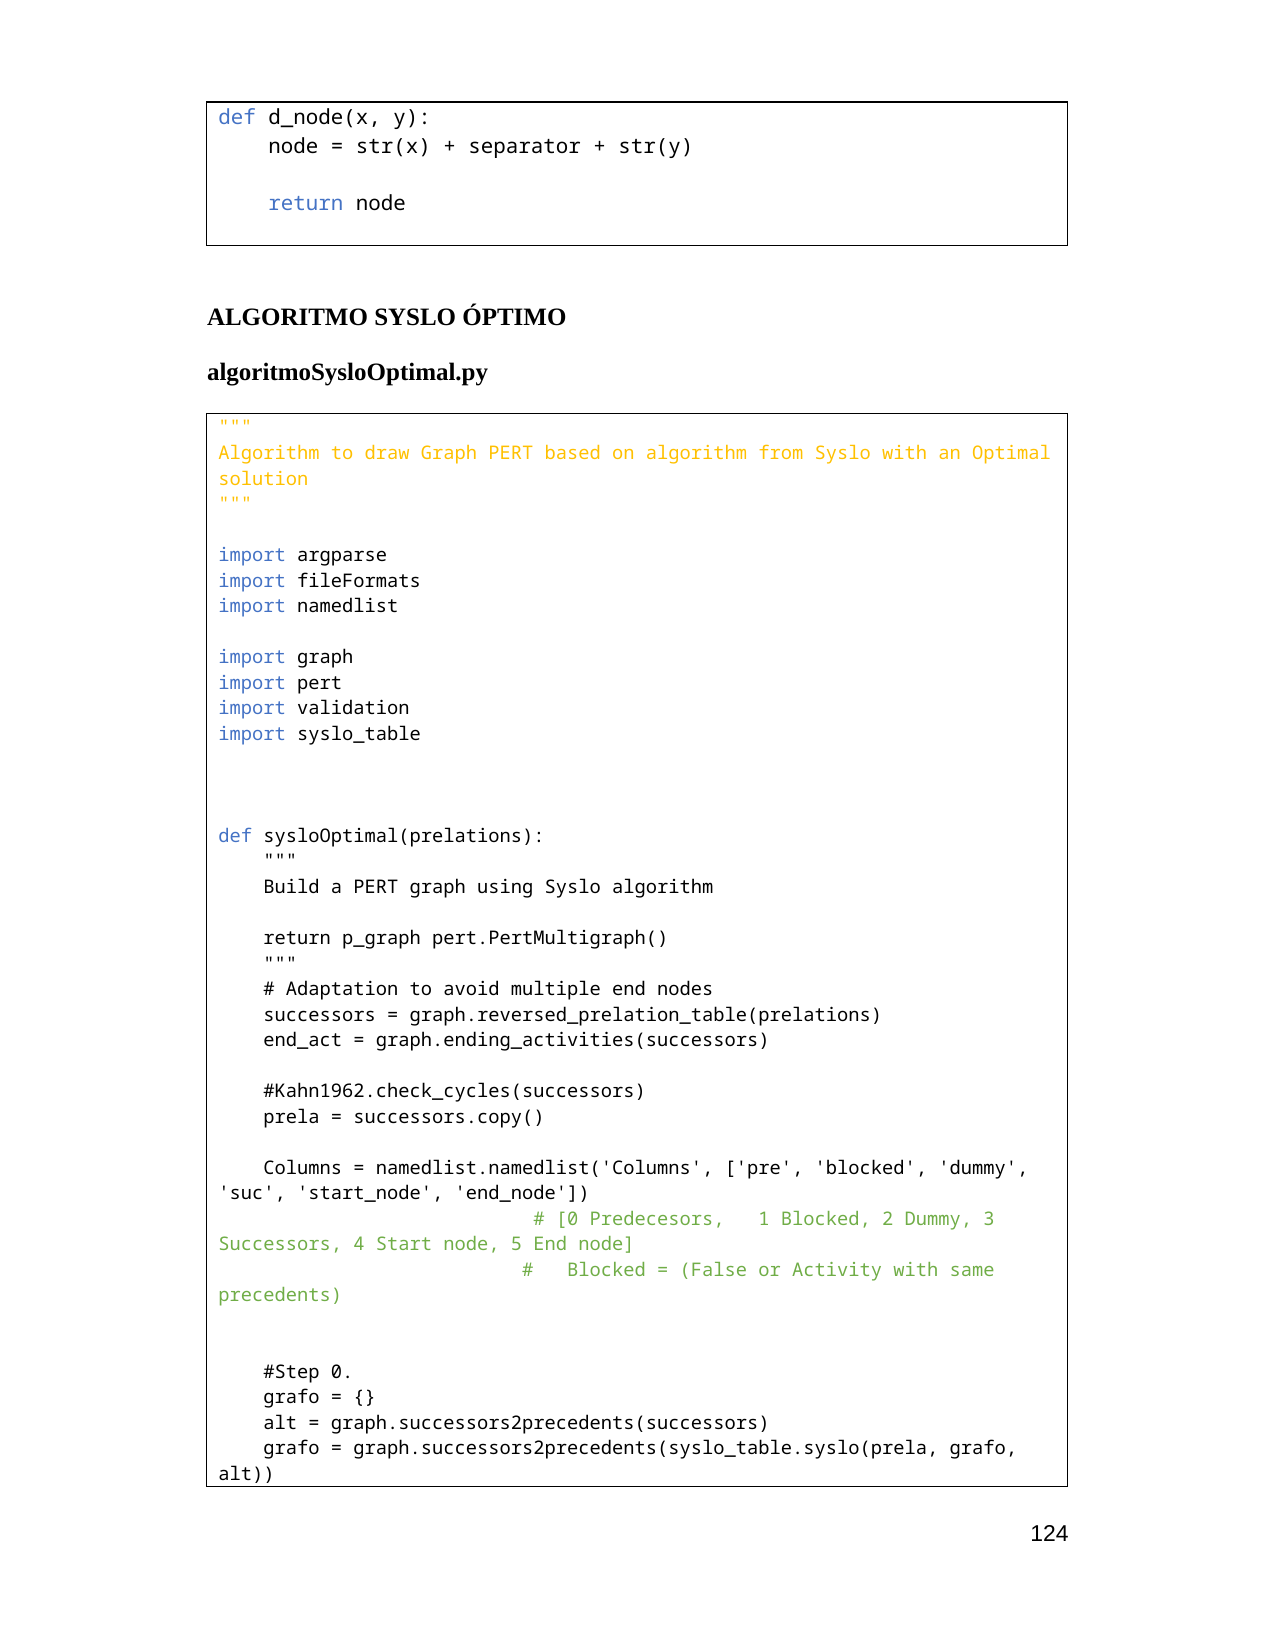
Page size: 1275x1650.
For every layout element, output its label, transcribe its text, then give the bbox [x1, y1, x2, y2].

text ALGORITMO SYSLO ÓPTIMO [207, 302, 1068, 330]
text algoritmoSysloOptimal.py [207, 357, 1068, 386]
table_header """ Algorithm to draw Graph PERT based on algorithm from Syslo with an Optimal solution """ import argparse import fileFormats import namedlist import graph import pert import validation import syslo_table def sysloOptimal(prelations): """ Build a PERT graph using Syslo algorithm return p_graph pert.PertMultigraph() """ # Adaptation to avoid multiple end nodes successors = graph.reversed_prelation_table(prelations) end_act = graph.ending_activities(successors) #Kahn1962.check_cycles(successors) prela = successors.copy() Columns = namedlist.namedlist('Columns', ['pre', 'blocked', 'dummy', 'suc', 'start_node', 'end_node']) # [0 Predecesors, 1 Blocked, 2 Dummy, 3 Successors, 4 Start node, 5 End node] # Blocked = (False or Activity with same precedents) #Step 0. grafo = {} alt = graph.successors2precedents(successors) grafo = graph.successors2precedents(syslo_table.syslo(prela, grafo, alt)) [207, 414, 1067, 1486]
table_header def d_node(x, y): node = str(x) + separator + str(y) return node [207, 103, 1067, 245]
